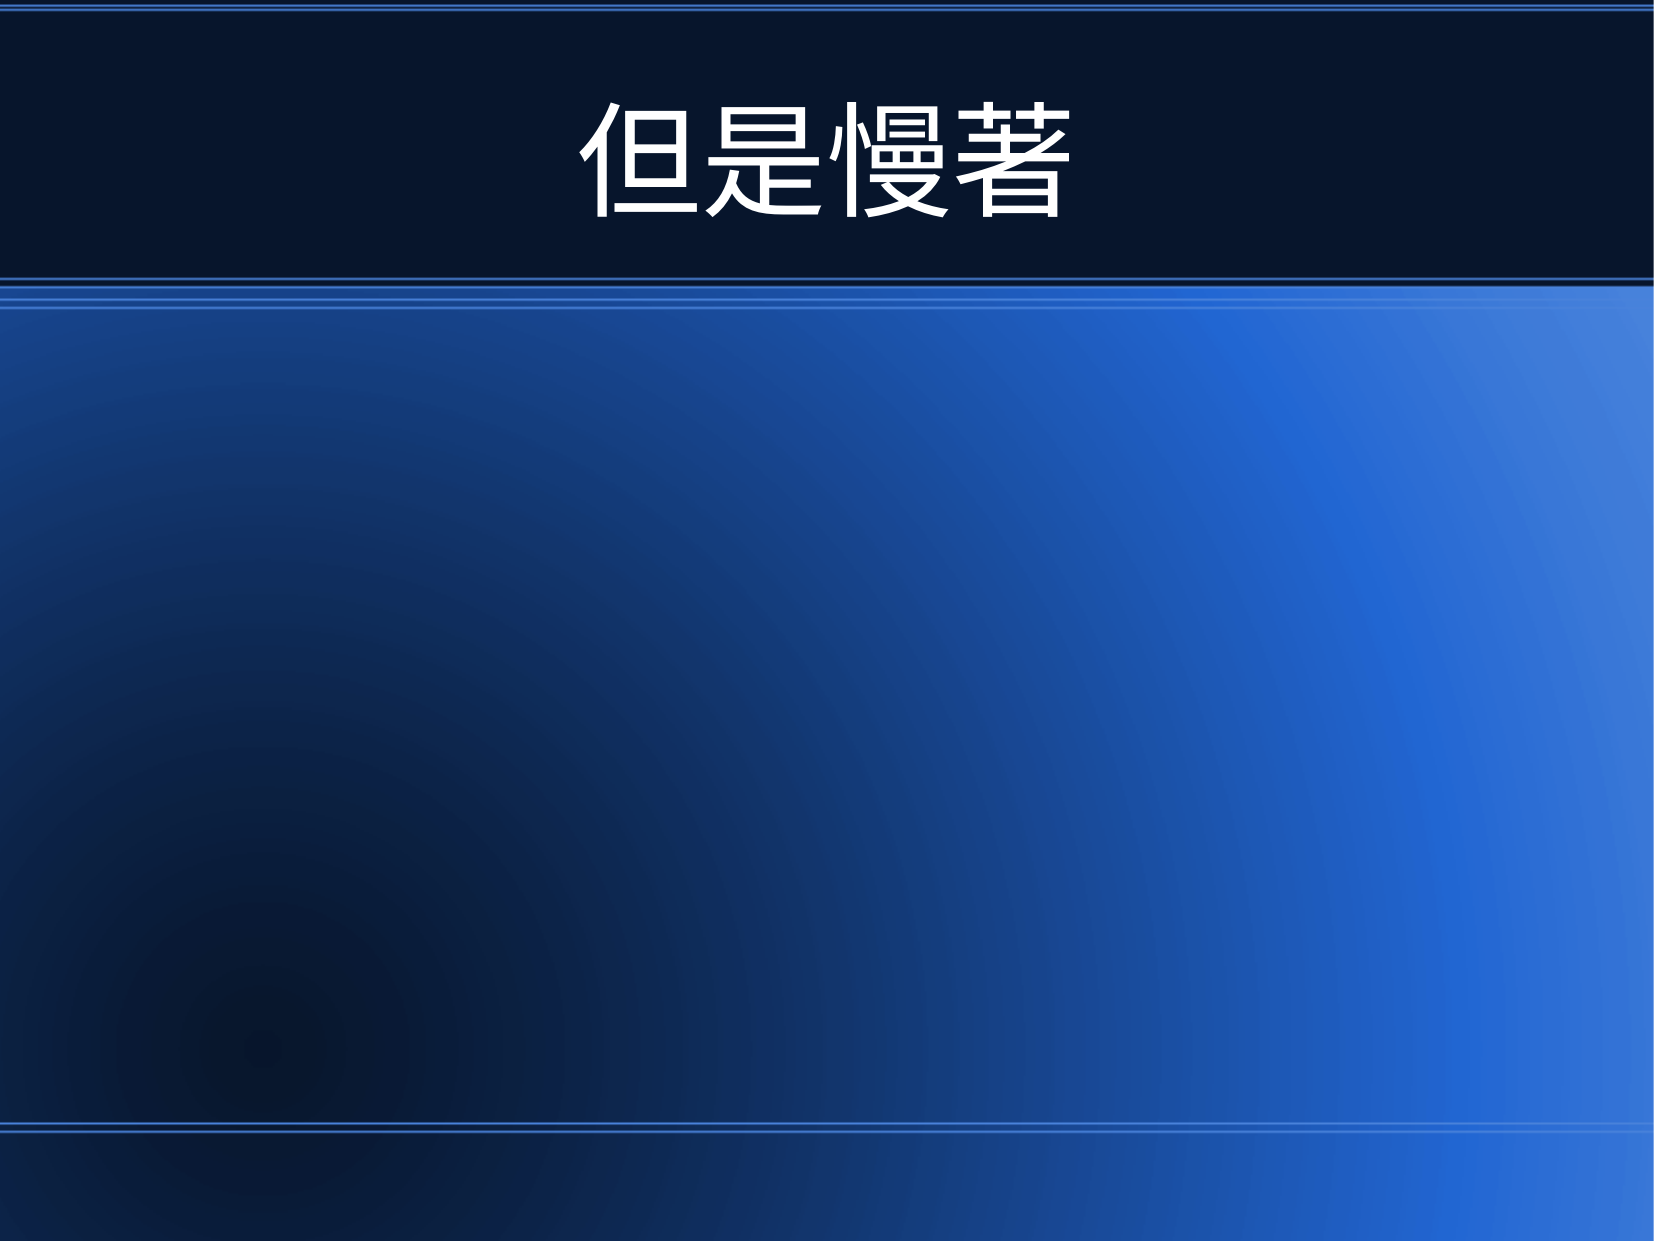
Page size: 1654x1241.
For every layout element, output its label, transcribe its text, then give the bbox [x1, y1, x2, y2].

title 但是慢著 [82, 49, 1571, 257]
picture [0, 0, 1654, 1241]
